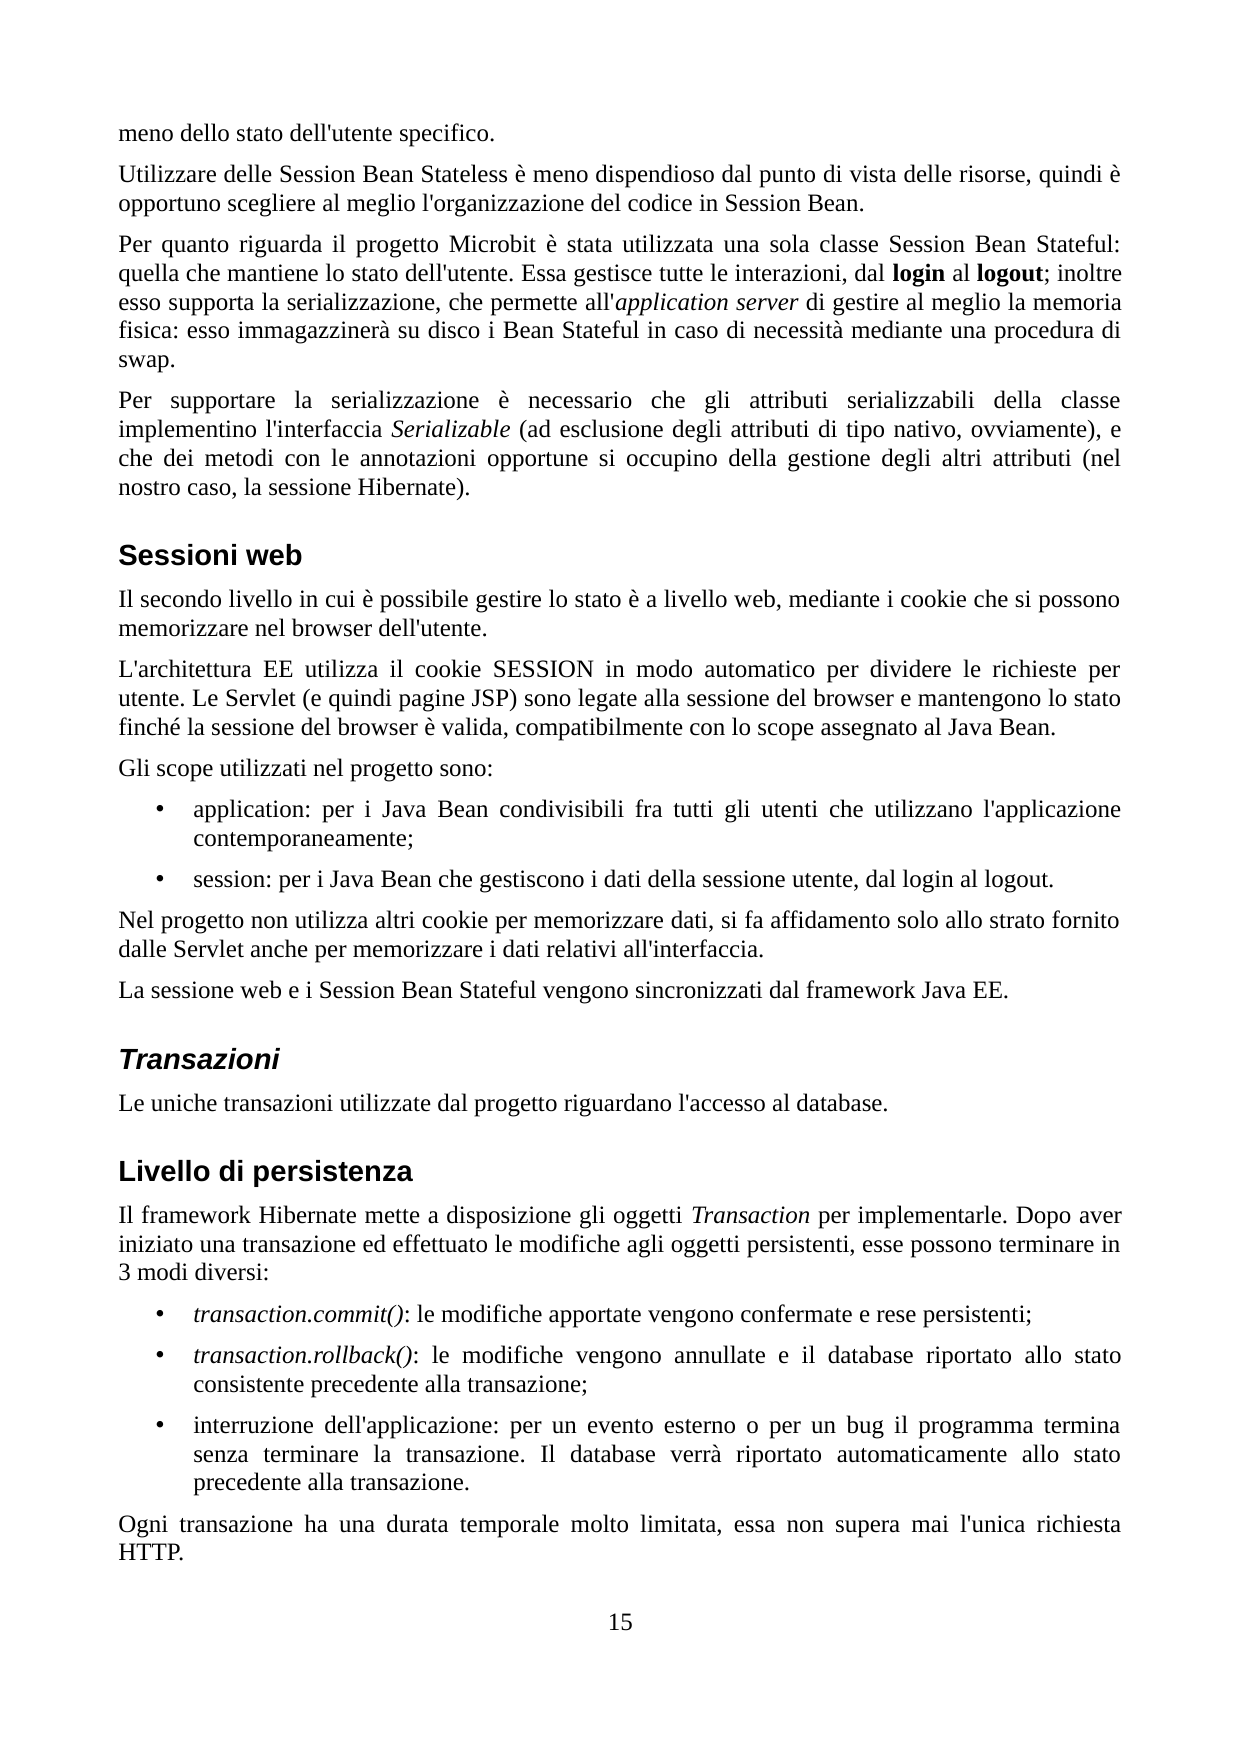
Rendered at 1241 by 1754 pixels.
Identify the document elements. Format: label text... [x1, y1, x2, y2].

text Per supportare la serializzazione è necessario che gli attributi serializzabili della classe implementino l'interfaccia Serializable (ad esclusione degli attributi di tipo nativo, ovviamente), e che dei metodi con le annotazioni opportune si occupino della gestione degli altri attributi (nel nostro caso, la sessione Hibernate). [118, 386, 1122, 501]
list transaction.rollback(): le modifiche vengono annullate e il database riportato allo stato consistente precedente alla transazione; [156, 1340, 1122, 1397]
text Ogni transazione ha una durata temporale molto limitata, essa non supera mai l'unica richiesta HTTP. [118, 1509, 1122, 1566]
subtitle Livello di persistenza [118, 1154, 1122, 1187]
text Le uniche transazioni utilizzate dal progetto riguardano l'accesso al database. [118, 1088, 1122, 1116]
text L'architettura EE utilizza il cookie SESSION in modo automatico per dividere le richieste per utente. Le Servlet (e quindi pagine JSP) sono legate alla sessione del browser e mantengono lo stato finché la sessione del browser è valida, compatibilmente con lo scope assegnato al Java Bean. [118, 654, 1122, 740]
text Utilizzare delle Session Bean Stateless è meno dispendioso dal punto di vista delle risorse, quindi è opportuno scegliere al meglio l'organizzazione del codice in Session Bean. [118, 159, 1122, 217]
text Il secondo livello in cui è possibile gestire lo stato è a livello web, mediante i cookie che si possono memorizzare nel browser dell'utente. [118, 584, 1122, 642]
text Per quanto riguarda il progetto Microbit è stata utilizzata una sola classe Session Bean Stateful: quella che mantiene lo stato dell'utente. Essa gestisce tutte le interazioni, dal login al logout; inoltre esso supporta la serializzazione, che permette all'application server di gestire al meglio la memoria fisica: esso immagazzinerà su disco i Bean Stateful in caso di necessità mediante una procedura di swap. [118, 229, 1122, 373]
subtitle Sessioni web [118, 538, 1122, 572]
text Nel progetto non utilizza altri cookie per memorizzare dati, si fa affidamento solo allo strato fornito dalle Servlet anche per memorizzare i dati relativi all'interfaccia. [118, 905, 1122, 963]
list interruzione dell'applicazione: per un evento esterno o per un bug il programma termina senza terminare la transazione. Il database verrà riportato automaticamente allo stato precedente alla transazione. [156, 1410, 1122, 1496]
list transaction.commit(): le modifiche apportate vengono confermate e rese persistenti; [156, 1299, 1122, 1327]
list application: per i Java Bean condivisibili fra tutti gli utenti che utilizzano l'applicazione contemporaneamente; [156, 794, 1122, 852]
list session: per i Java Bean che gestiscono i dati della sessione utente, dal login al logout. [156, 864, 1122, 893]
text Il framework Hibernate mette a disposizione gli oggetti Transaction per implementarle. Dopo aver iniziato una transazione ed effettuato le modifiche agli oggetti persistenti, esse possono terminare in 3 modi diversi: [118, 1200, 1122, 1286]
subtitle Transazioni [118, 1042, 1122, 1075]
text Gli scope utilizzati nel progetto sono: [118, 753, 1122, 782]
text La sessione web e i Session Bean Stateful vengono sincronizzati dal framework Java EE. [118, 975, 1122, 1004]
text meno dello stato dell'utente specifico. [118, 118, 1122, 147]
